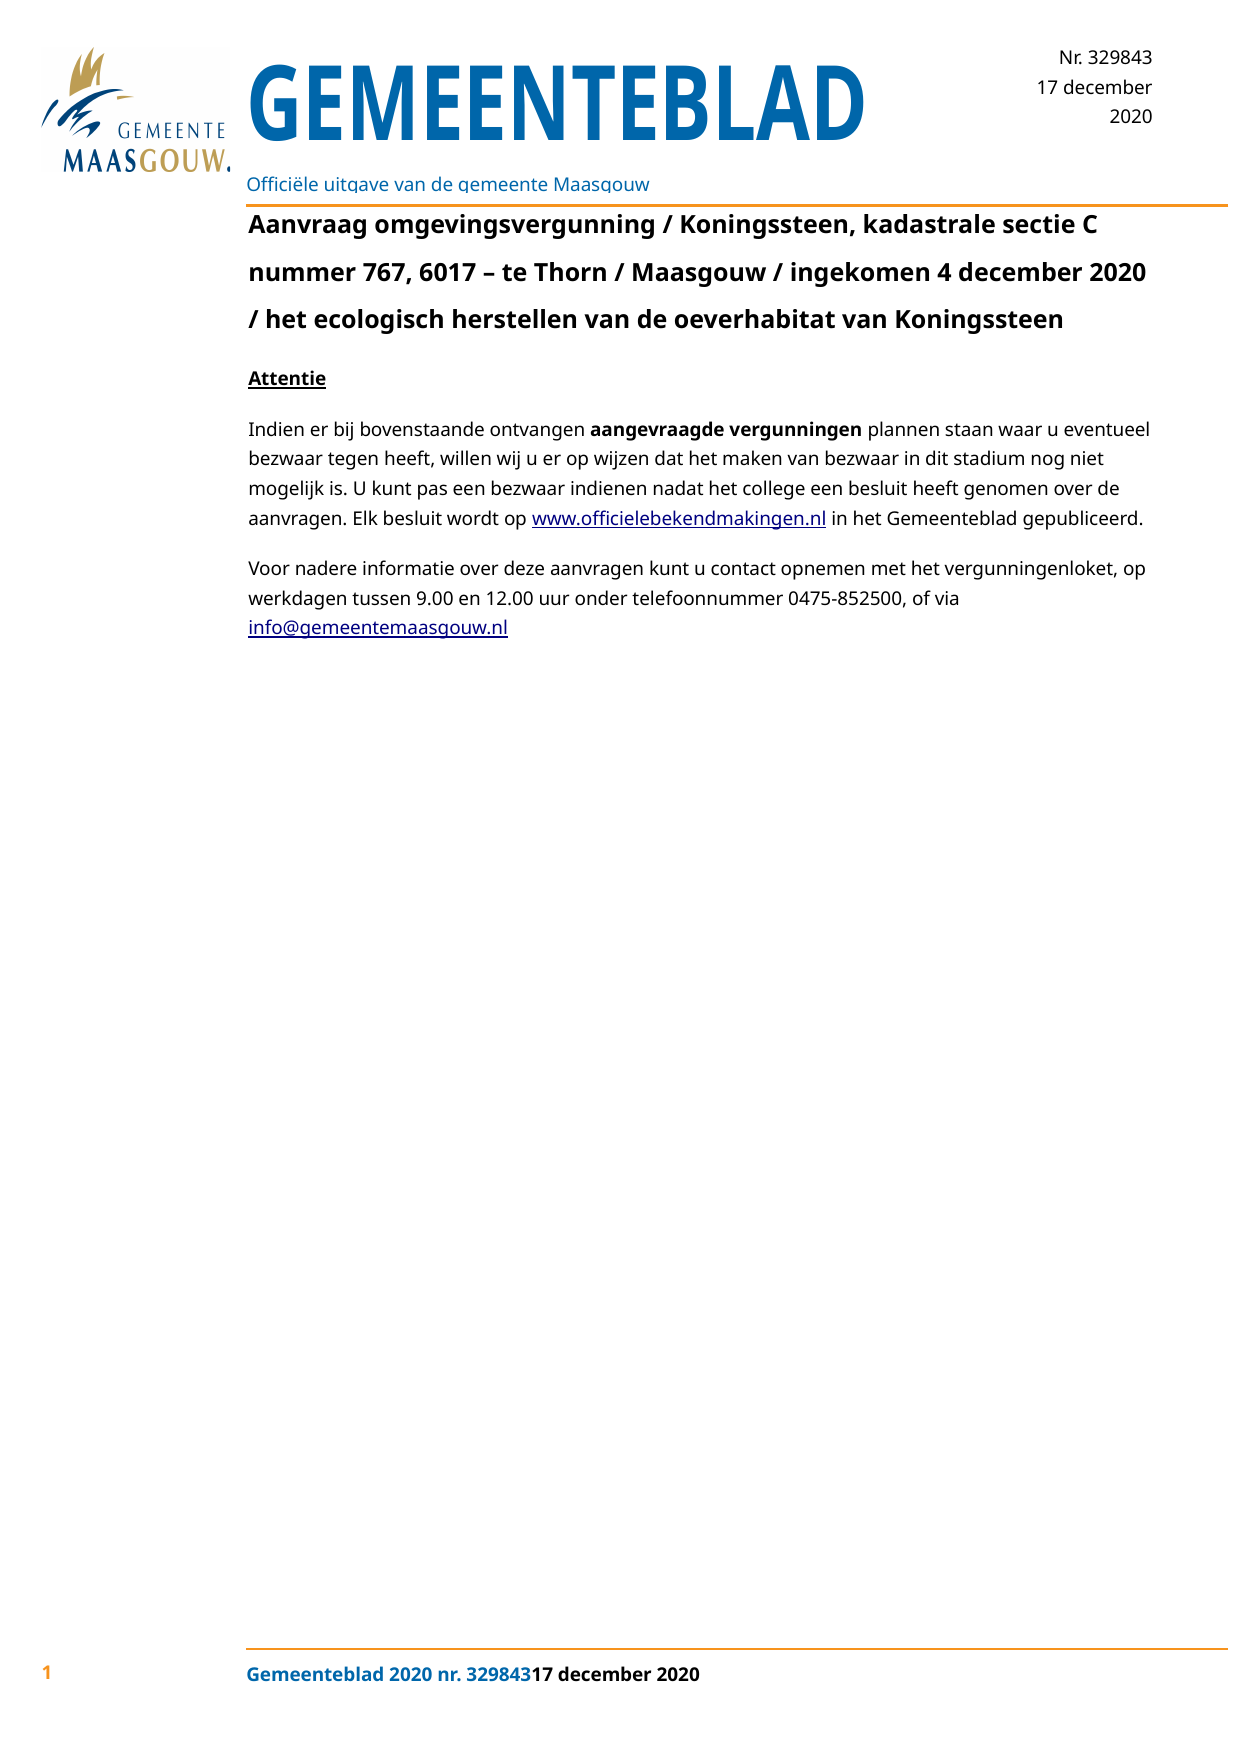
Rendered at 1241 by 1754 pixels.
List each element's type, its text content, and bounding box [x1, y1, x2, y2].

text Voor nadere informatie over deze aanvragen kunt u contact opnemen met het vergunningenloket, op werkdagen tussen 9.00 en 12.00 uur onder telefoonnummer 0475-852500, of via info@gemeentemaasgouw.nl [248, 555, 1152, 640]
picture [41, 47, 231, 172]
text Attentie [248, 366, 1152, 391]
text Indien er bij bovenstaande ontvangen aangevraagde vergunningen plannen staan waar u eventueel bezwaar tegen heeft, willen wij u er op wijzen dat het maken van bezwaar in dit stadium nog niet mogelijk is. U kunt pas een bezwaar indienen nadat het college een besluit heeft genomen over de aanvragen. Elk besluit wordt op www.officielebekendmakingen.nl in het Gemeenteblad gepubliceerd. [248, 416, 1152, 530]
text Aanvraag omgevingsvergunning / Koningssteen, kadastrale sectie C nummer 767, 6017 – te Thorn / Maasgouw / ingekomen 4 december 2020 / het ecologisch herstellen van de oeverhabitat van Koningssteen [248, 207, 1152, 336]
